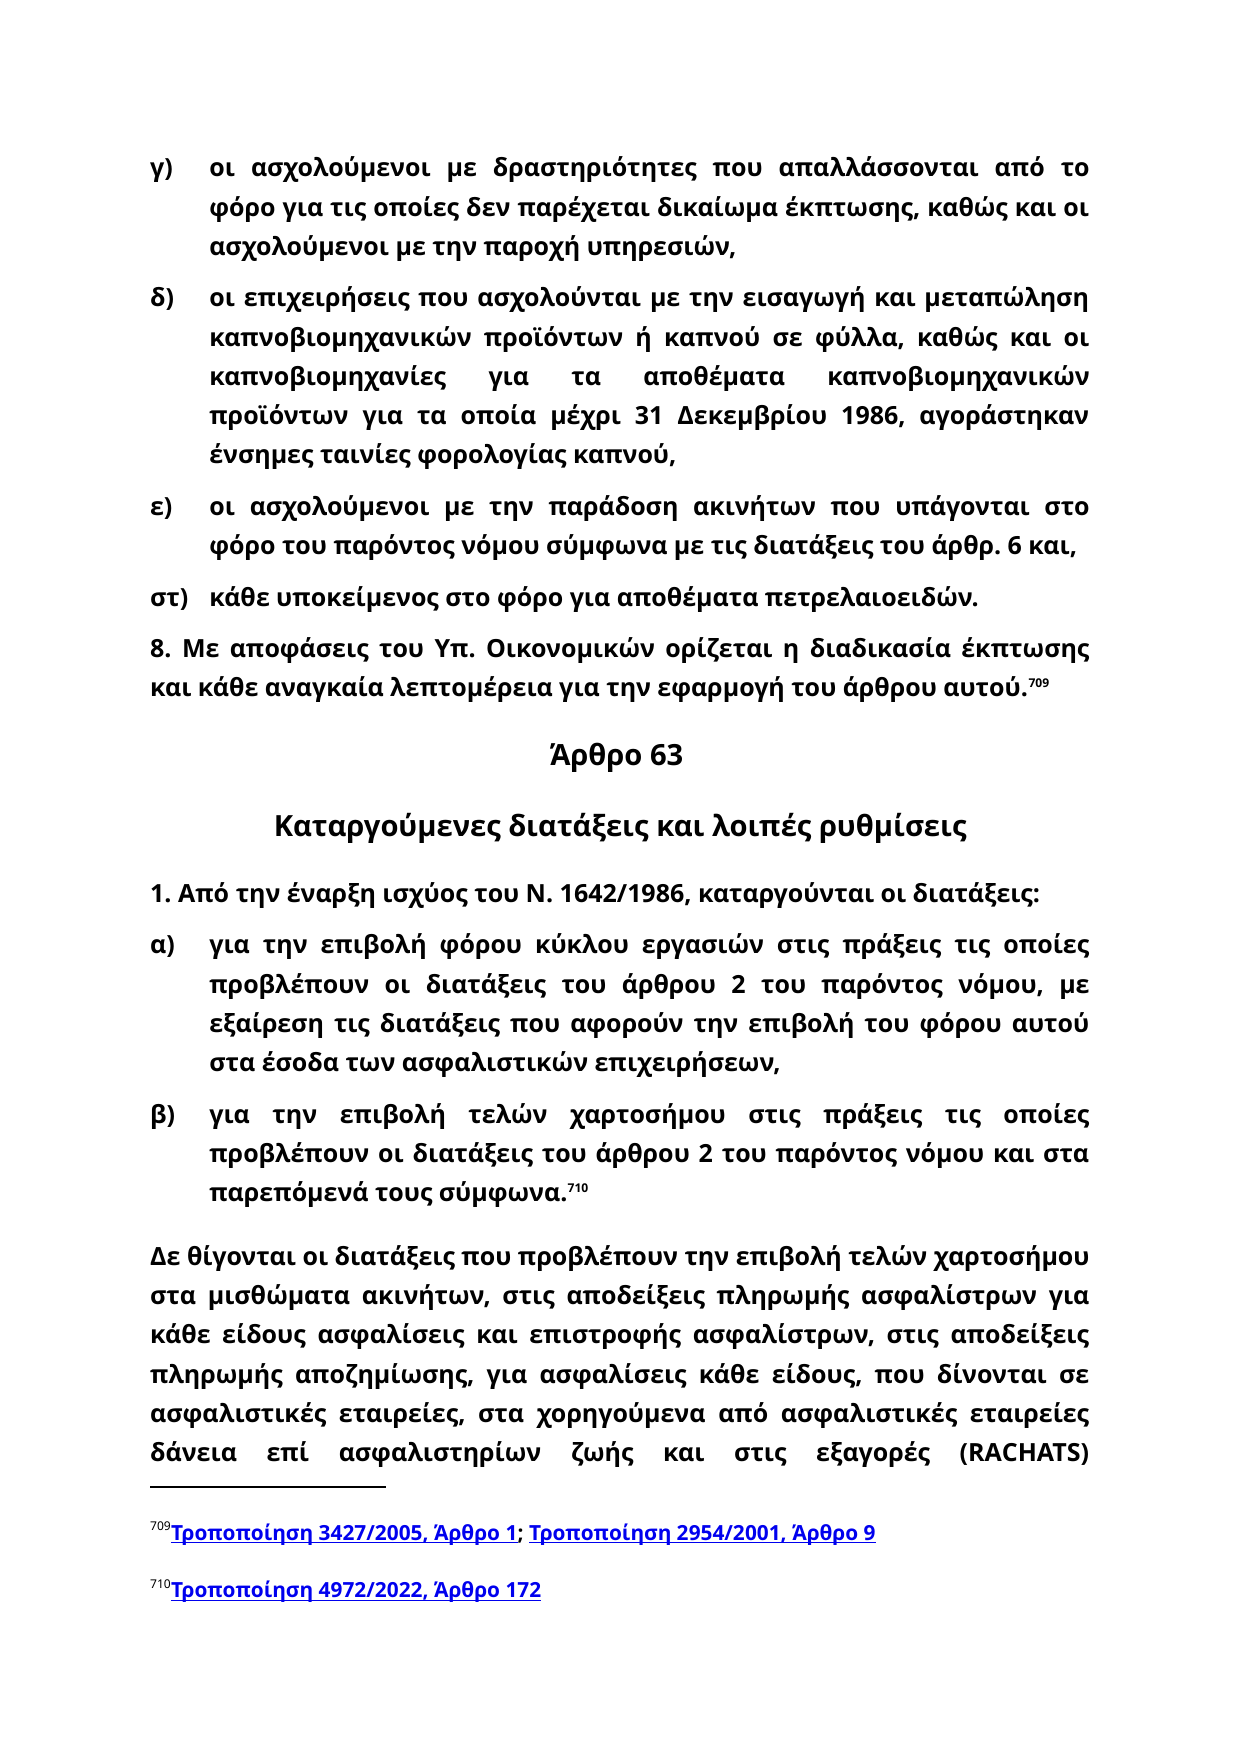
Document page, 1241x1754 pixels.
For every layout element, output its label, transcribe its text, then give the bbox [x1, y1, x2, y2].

list α) για την επιβολή φόρου κύκλου εργασιών στις πράξεις τις οποίες προβλέπουν οι διατάξεις του άρθρου 2 του παρόντος νόμου, με εξαίρεση τις διατάξεις που αφορούν την επιβολή του φόρου αυτού στα έσοδα των ασφαλιστικών επιχειρήσεων, [150, 927, 1090, 1079]
list δ) οι επιχειρήσεις που ασχολούνται με την εισαγωγή και μεταπώληση καπνοβιομηχανικών προϊόντων ή καπνού σε φύλλα, καθώς και οι καπνοβιομηχανίες για τα αποθέματα καπνοβιομηχανικών προϊόντων για τα οποία μέχρι 31 Δεκεμβρίου 1986, αγοράστηκαν ένσημες ταινίες φορολογίας καπνού, [150, 280, 1090, 471]
list β) για την επιβολή τελών χαρτοσήμου στις πράξεις τις οποίες προβλέπουν οι διατάξεις του άρθρου 2 του παρόντος νόμου και στα παρεπόμενά τους σύμφωνα. [150, 1096, 1090, 1209]
list στ) κάθε υποκείμενος στο φόρο για αποθέματα πετρελαιοειδών. [150, 579, 1090, 613]
text 8. Με αποφάσεις του Υπ. Οικονομικών ορίζεται η διαδικασία έκπτωσης και κάθε αναγκαία λεπτομέρεια για την εφαρμογή του άρθρου αυτού. [150, 631, 1090, 704]
text Τροποποίηση 4972/2022, Άρθρο 172 [150, 1576, 1090, 1604]
list ε) οι ασχολούμενοι με την παράδοση ακινήτων που υπάγονται στο φόρο του παρόντος νόμου σύμφωνα με τις διατάξεις του άρθρ. 6 και, [150, 488, 1090, 562]
list γ) οι ασχολούμενοι με δραστηριότητες που απαλλάσσονται από το φόρο για τις οποίες δεν παρέχεται δικαίωμα έκπτωσης, καθώς και οι ασχολούμενοι με την παροχή υπηρεσιών, [150, 150, 1090, 262]
subtitle Άρθρο 63 [150, 734, 1090, 774]
text Δε θίγονται οι διατάξεις που προβλέπουν την επιβολή τελών χαρτοσήμου στα μισθώματα ακινήτων, στις αποδείξεις πληρωμής ασφαλίστρων για κάθε είδους ασφαλίσεις και επιστροφής ασφαλίστρων, στις αποδείξεις πληρωμής αποζημίωσης, για ασφαλίσεις κάθε είδους, που δίνονται σε ασφαλιστικές εταιρείες, στα χορηγούμενα από ασφαλιστικές εταιρείες δάνεια επί ασφαλιστηρίων ζωής και στις εξαγορές (RΑCΗΑΤS) [150, 1239, 1090, 1469]
subtitle Καταργούμενες διατάξεις και λοιπές ρυθμίσεις [150, 805, 1090, 844]
text Τροποποίηση 3427/2005, Άρθρο 1; Τροποποίηση 2954/2001, Άρθρο 9 [150, 1518, 1090, 1546]
text 1. Από την έναρξη ισχύος του Ν. 1642/1986, καταργούνται οι διατάξεις: [150, 875, 1090, 909]
